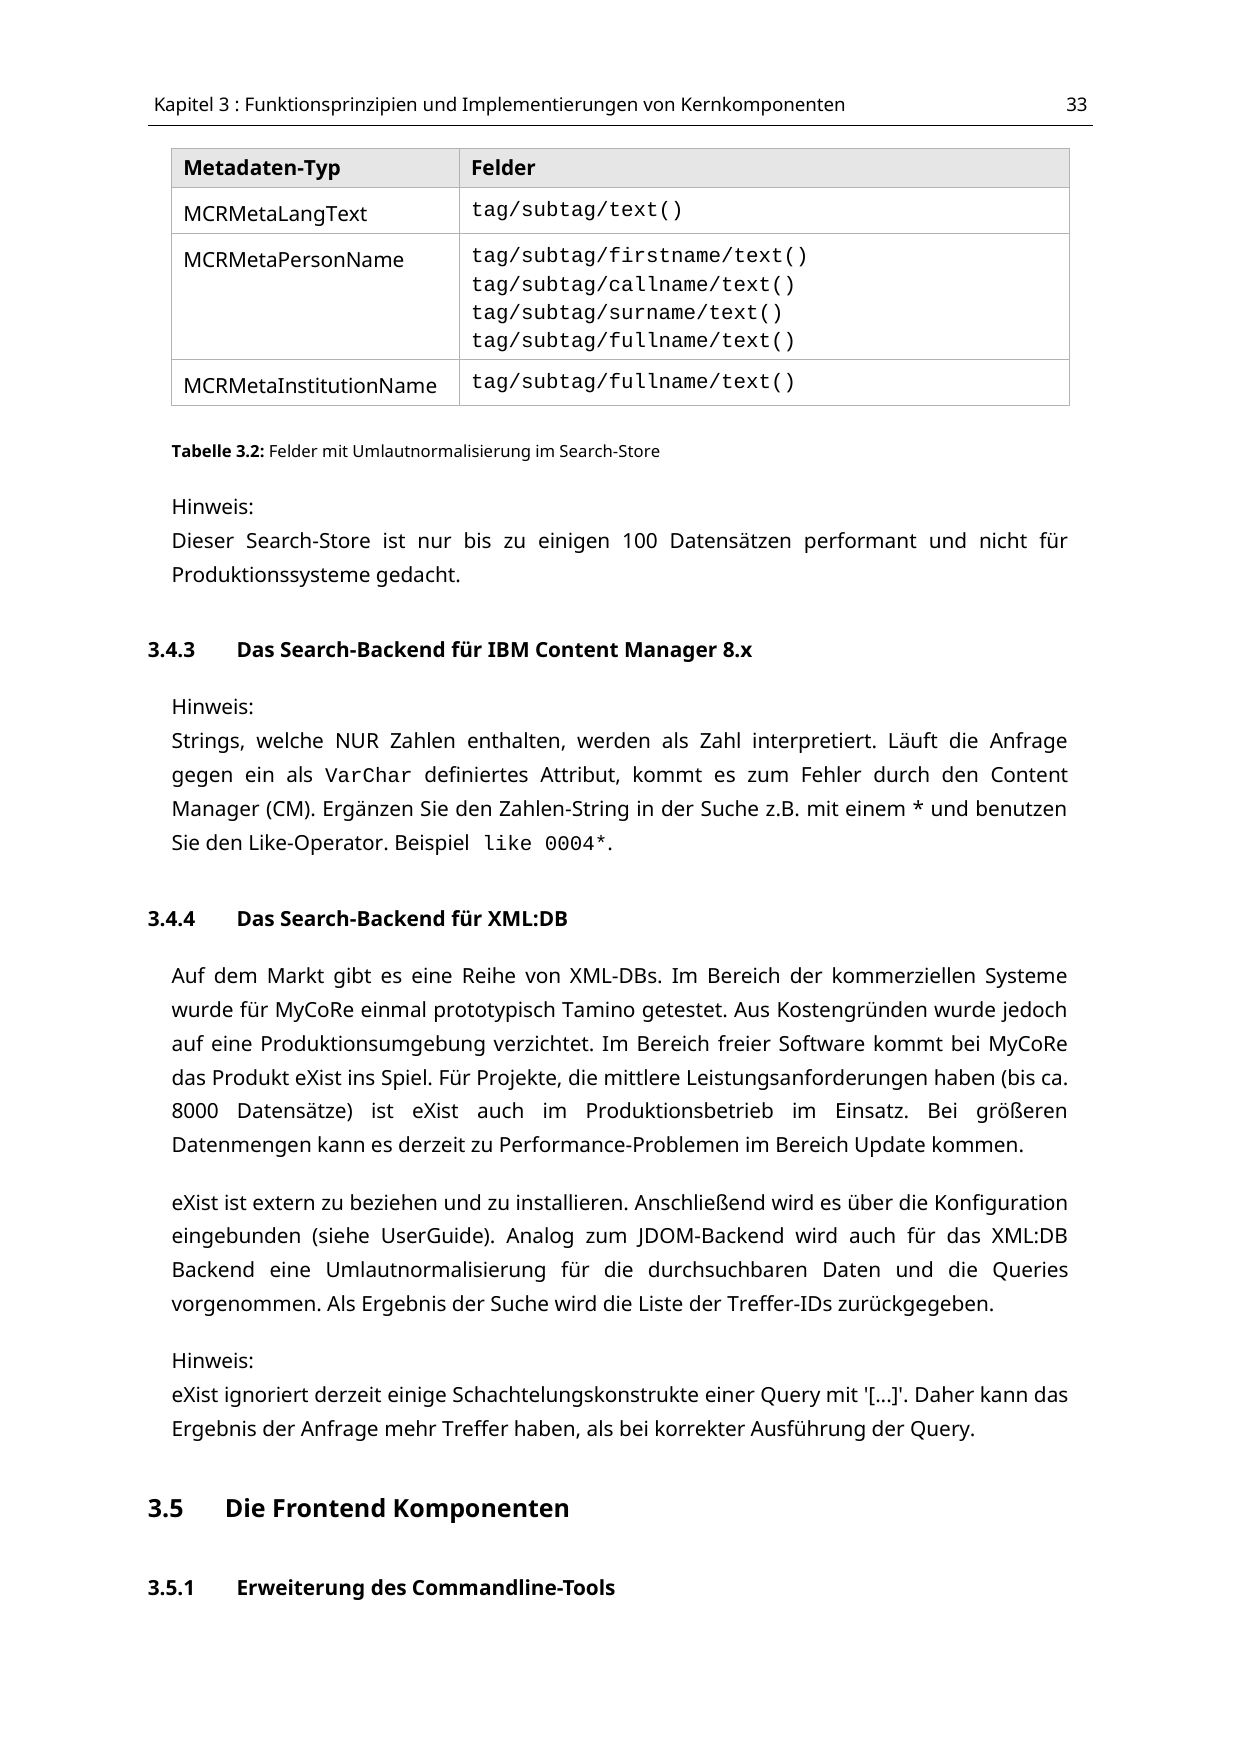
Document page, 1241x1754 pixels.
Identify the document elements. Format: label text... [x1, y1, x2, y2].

table_header Metadaten-Typ [172, 149, 459, 187]
subtitle Die Frontend Komponenten [148, 1491, 1092, 1524]
text Tabelle 3.2: Felder mit Umlautnormalisierung im Search-Store [171, 439, 1069, 462]
table_cell MCRMetaPersonName [172, 234, 459, 359]
text Auf dem Markt gibt es eine Reihe von XML-DBs. Im Bereich der kommerziellen Systeme wurde für MyCoRe einmal prototypisch Tamino getestet. Aus Kostengründen wurde jedoch auf eine Produktionsumgebung verzichtet. Im Bereich freier Software kommt bei MyCoRe das Produkt eXist ins Spiel. Für Projekte, die mittlere Leistungsanforderungen haben (bis ca. 8000 Datensätze) ist eXist auch im Produktionsbetrieb im Einsatz. Bei größeren Datenmengen kann es derzeit zu Performance-Problemen im Bereich Update kommen. [171, 961, 1069, 1158]
subtitle Das Search-Backend für XML:DB [148, 904, 1092, 932]
table_cell tag/subtag/firstname/text() tag/subtag/callname/text() tag/subtag/surname/text() tag/subtag/fullname/text() [460, 234, 1069, 359]
subtitle Erweiterung des Commandline-Tools [148, 1573, 1092, 1601]
table_header Felder [460, 149, 1069, 187]
subtitle Das Search-Backend für IBM Content Manager 8.x [148, 635, 1092, 663]
table_cell tag/subtag/fullname/text() [460, 360, 1069, 405]
text Hinweis: Strings, welche NUR Zahlen enthalten, werden als Zahl interpretiert. Läuft die Anfrage gegen ein als VarChar definiertes Attribut, kommt es zum Fehler durch den Content Manager (CM). Ergänzen Sie den Zahlen-String in der Suche z.B. mit einem * und benutzen Sie den Like-Operator. Beispiel like 0004*. [171, 692, 1069, 857]
table_cell tag/subtag/text() [460, 188, 1069, 233]
text eXist ist extern zu beziehen und zu installieren. Anschließend wird es über die Konfiguration eingebunden (siehe UserGuide). Analog zum JDOM-Backend wird auch für das XML:DB Backend eine Umlautnormalisierung für die durchsuchbaren Daten und die Queries vorgenommen. Als Ergebnis der Suche wird die Liste der Treffer-IDs zurückgegeben. [171, 1188, 1069, 1317]
table_cell MCRMetaInstitutionName [172, 360, 459, 405]
text Hinweis: eXist ignoriert derzeit einige Schachtelungskonstrukte einer Query mit '[...]'. Daher kann das Ergebnis der Anfrage mehr Treffer haben, als bei korrekter Ausführung der Query. [171, 1347, 1069, 1443]
table_cell MCRMetaLangText [172, 188, 459, 233]
text Hinweis: Dieser Search-Store ist nur bis zu einigen 100 Datensätzen performant und nicht für Produktionssysteme gedacht. [171, 492, 1069, 588]
